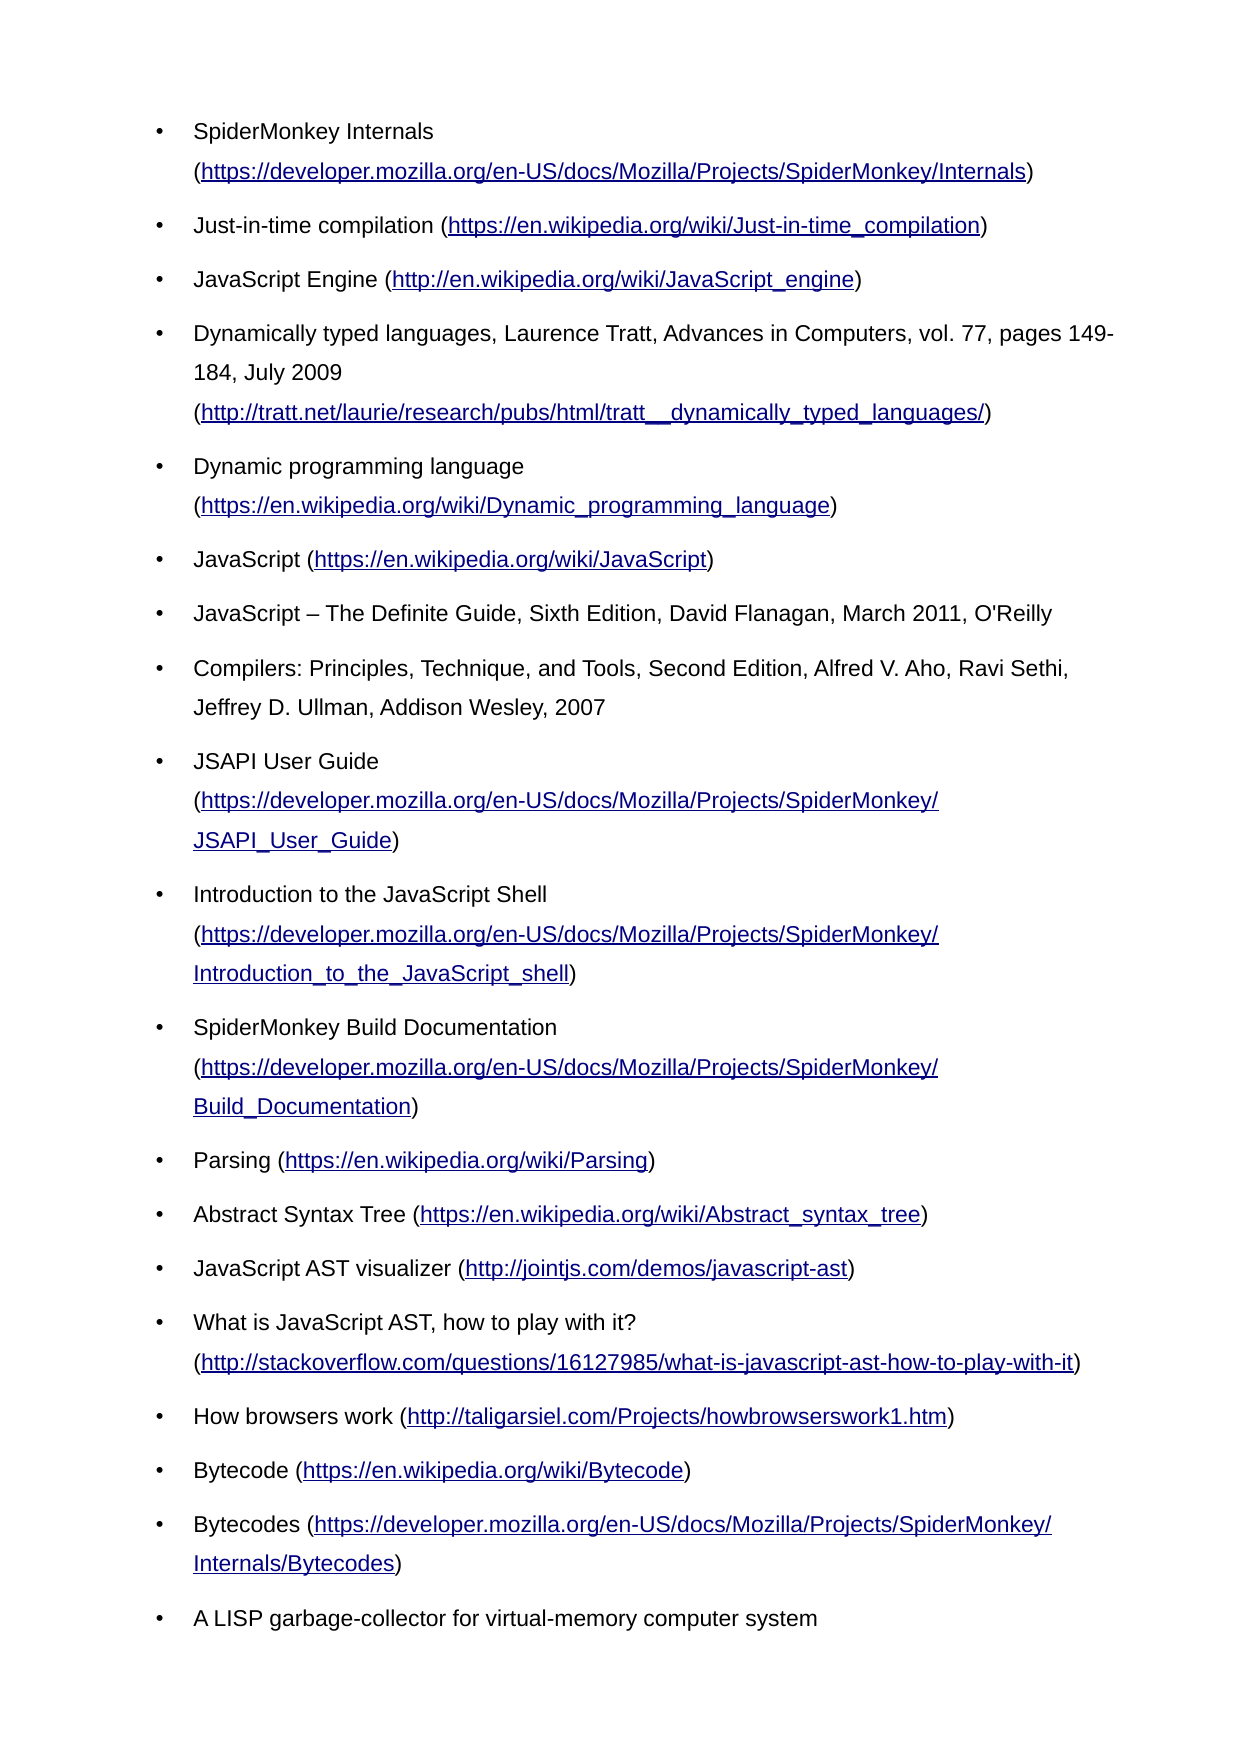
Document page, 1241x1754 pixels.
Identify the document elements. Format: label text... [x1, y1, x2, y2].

list How browsers work (http://taligarsiel.com/Projects/howbrowserswork1.htm) [156, 1403, 1122, 1429]
list Parsing (https://en.wikipedia.org/wiki/Parsing) [156, 1147, 1122, 1173]
list SpiderMonkey Internals (https://developer.mozilla.org/en-US/docs/Mozilla/Projects/SpiderMonkey/Internals) [156, 118, 1122, 184]
list JavaScript Engine (http://en.wikipedia.org/wiki/JavaScript_engine) [156, 266, 1122, 292]
list Bytecodes (https://developer.mozilla.org/en-US/docs/Mozilla/Projects/SpiderMonkey/Internals/Bytecodes) [156, 1511, 1122, 1577]
list Just-in-time compilation (https://en.wikipedia.org/wiki/Just-in-time_compilation) [156, 212, 1122, 238]
list JSAPI User Guide (https://developer.mozilla.org/en-US/docs/Mozilla/Projects/SpiderMonkey/JSAPI_User_Guide) [156, 748, 1122, 853]
list Dynamically typed languages, Laurence Tratt, Advances in Computers, vol. 77, pages 149-184, July 2009 (http://tratt.net/laurie/research/pubs/html/tratt__dynamically_typed_languages/) [156, 320, 1122, 425]
list Bytecode (https://en.wikipedia.org/wiki/Bytecode) [156, 1457, 1122, 1483]
list Abstract Syntax Tree (https://en.wikipedia.org/wiki/Abstract_syntax_tree) [156, 1201, 1122, 1227]
list SpiderMonkey Build Documentation (https://developer.mozilla.org/en-US/docs/Mozilla/Projects/SpiderMonkey/Build_Documentation) [156, 1014, 1122, 1119]
list Dynamic programming language (https://en.wikipedia.org/wiki/Dynamic_programming_language) [156, 453, 1122, 519]
list A LISP garbage-collector for virtual-memory computer system [156, 1604, 1122, 1631]
list What is JavaScript AST, how to play with it? (http://stackoverflow.com/questions/16127985/what-is-javascript-ast-how-to-play-with-it) [156, 1309, 1122, 1375]
list JavaScript AST visualizer (http://jointjs.com/demos/javascript-ast) [156, 1255, 1122, 1282]
list Compilers: Principles, Technique, and Tools, Second Edition, Alfred V. Aho, Ravi Sethi, Jeffrey D. Ullman, Addison Wesley, 2007 [156, 654, 1122, 720]
list JavaScript (https://en.wikipedia.org/wiki/JavaScript) [156, 546, 1122, 573]
list Introduction to the JavaScript Shell (https://developer.mozilla.org/en-US/docs/Mozilla/Projects/SpiderMonkey/Introduction_to_the_JavaScript_shell) [156, 881, 1122, 986]
list JavaScript – The Definite Guide, Sixth Edition, David Flanagan, March 2011, O'Reilly [156, 600, 1122, 627]
